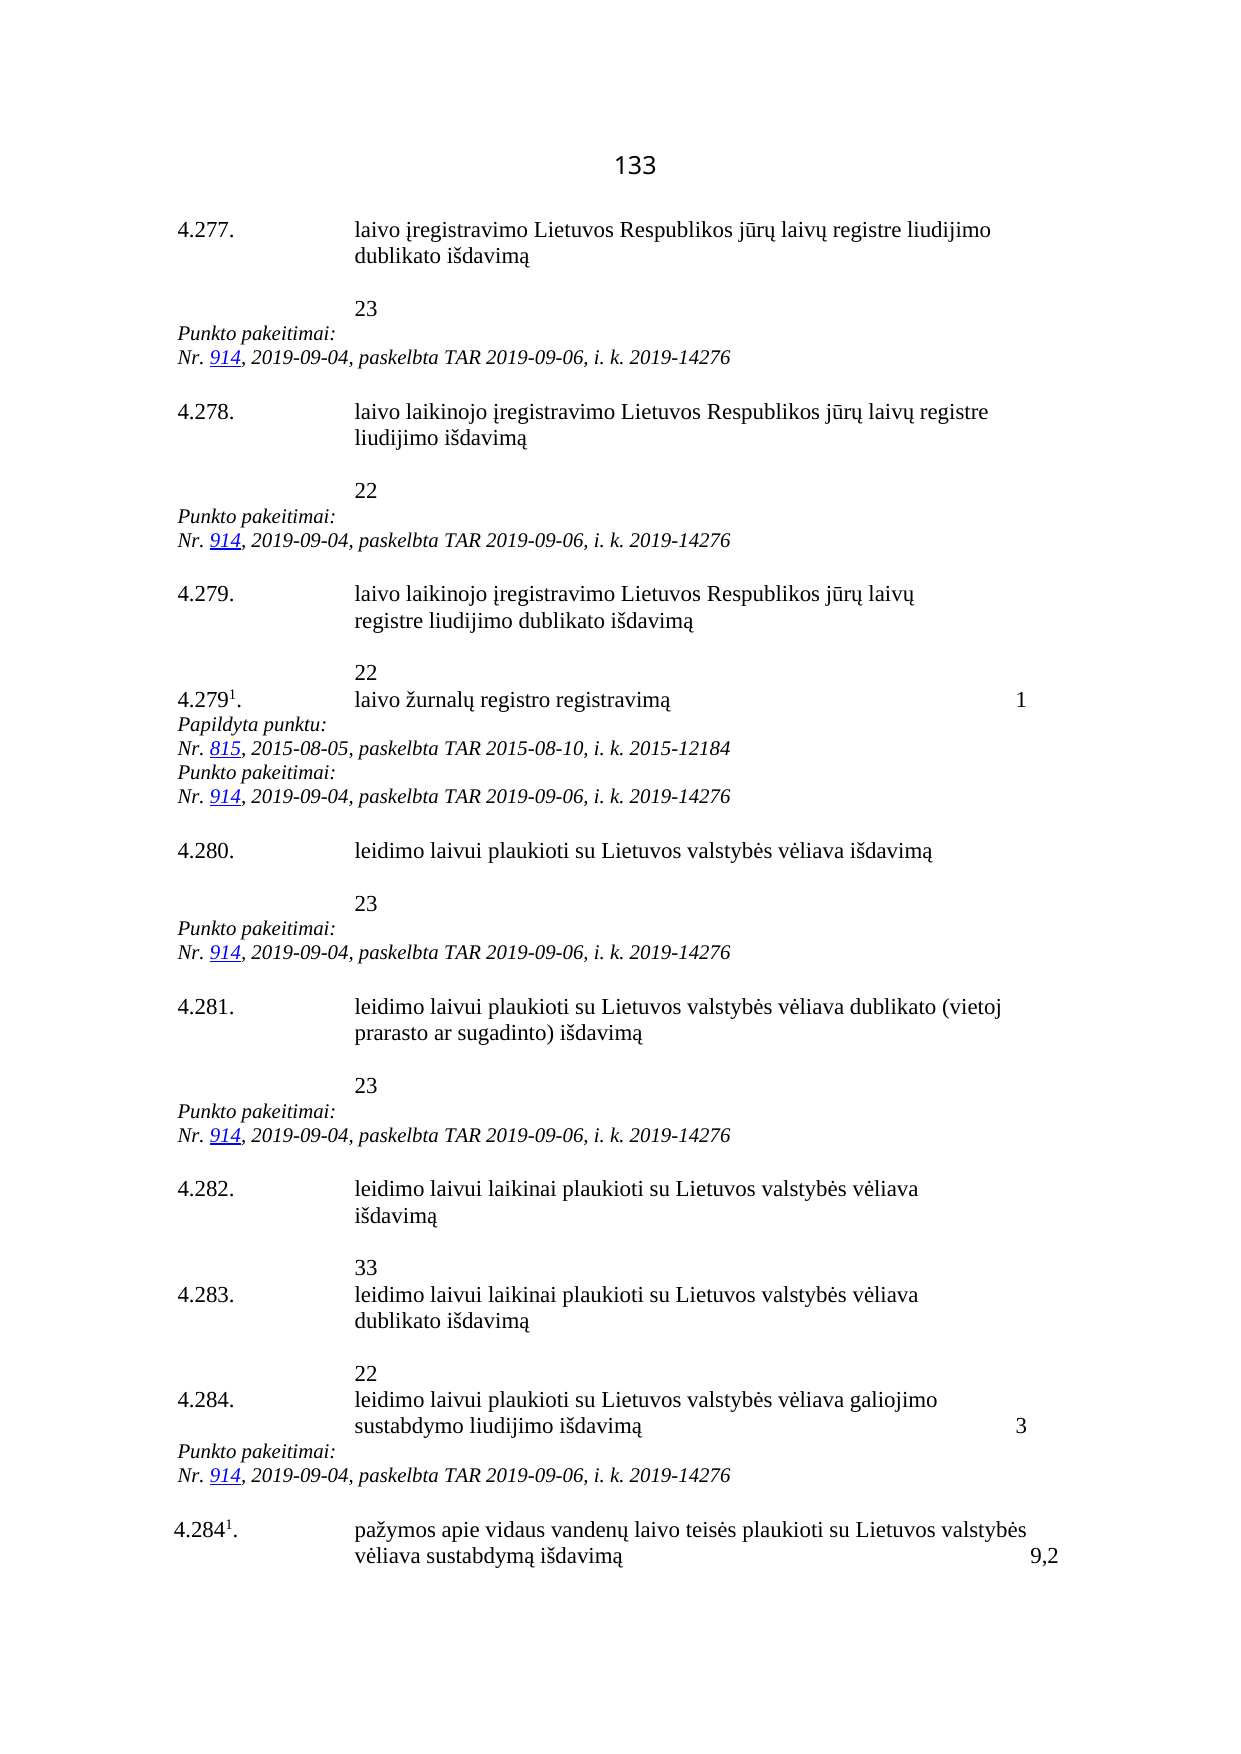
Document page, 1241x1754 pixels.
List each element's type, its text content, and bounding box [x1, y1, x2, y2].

text 4.278. laivo laikinojo įregistravimo Lietuvos Respublikos jūrų laivų registre liudijimo išdavimą 22 [177, 398, 1034, 503]
text Nr. 914, 2019-09-04, paskelbta TAR 2019-09-06, i. k. 2019-14276 [177, 345, 1093, 369]
text Nr. 914, 2019-09-04, paskelbta TAR 2019-09-06, i. k. 2019-14276 [177, 1123, 1093, 1147]
text Punkto pakeitimai: [177, 916, 1093, 940]
text registre liudijimo dublikato išdavimą 22 [354, 607, 945, 686]
text išdavimą 33 [354, 1202, 945, 1281]
text 4.279. laivo laikinojo įregistravimo Lietuvos Respublikos jūrų laivų [177, 580, 945, 607]
text 4.281. leidimo laivui plaukioti su Lietuvos valstybės vėliava dublikato (vietoj prarasto ar sugadinto) išdavimą 23 [177, 993, 1034, 1098]
text Nr. 914, 2019-09-04, paskelbta TAR 2019-09-06, i. k. 2019-14276 [177, 940, 1093, 964]
text Punkto pakeitimai: [177, 760, 1093, 784]
text Punkto pakeitimai: [177, 321, 1093, 345]
text 4.282. leidimo laivui laikinai plaukioti su Lietuvos valstybės vėliava [177, 1175, 945, 1202]
text Nr. 914, 2019-09-04, paskelbta TAR 2019-09-06, i. k. 2019-14276 [177, 528, 1093, 552]
text dublikato išdavimą 22 [354, 1307, 945, 1386]
text 4.283. leidimo laivui laikinai plaukioti su Lietuvos valstybės vėliava [177, 1281, 945, 1307]
text Nr. 914, 2019-09-04, paskelbta TAR 2019-09-06, i. k. 2019-14276 [177, 784, 1093, 808]
text Papildyta punktu: [177, 712, 1093, 736]
text Nr. 815, 2015-08-05, paskelbta TAR 2015-08-10, i. k. 2015-12184 [177, 736, 1093, 760]
text Punkto pakeitimai: [177, 1439, 1093, 1463]
text Punkto pakeitimai: [177, 1098, 1093, 1123]
text 4.280. leidimo laivui plaukioti su Lietuvos valstybės vėliava išdavimą 23 [177, 837, 1034, 916]
text 4.277. laivo įregistravimo Lietuvos Respublikos jūrų laivų registre liudijimo dublikato išdavimą 23 [177, 216, 1034, 321]
text 4.2791. laivo žurnalų registro registravimą 1 [177, 686, 1093, 712]
text Punkto pakeitimai: [177, 503, 1093, 528]
text Nr. 914, 2019-09-04, paskelbta TAR 2019-09-06, i. k. 2019-14276 [177, 1463, 1093, 1487]
text 4.2841. pažymos apie vidaus vandenų laivo teisės plaukioti su Lietuvos valstybės vėliava sustabdymą išdavimą 9,2 [174, 1516, 1093, 1568]
text 4.284. leidimo laivui plaukioti su Lietuvos valstybės vėliava galiojimo sustabdymo liudijimo išdavimą 3 [177, 1386, 1034, 1439]
